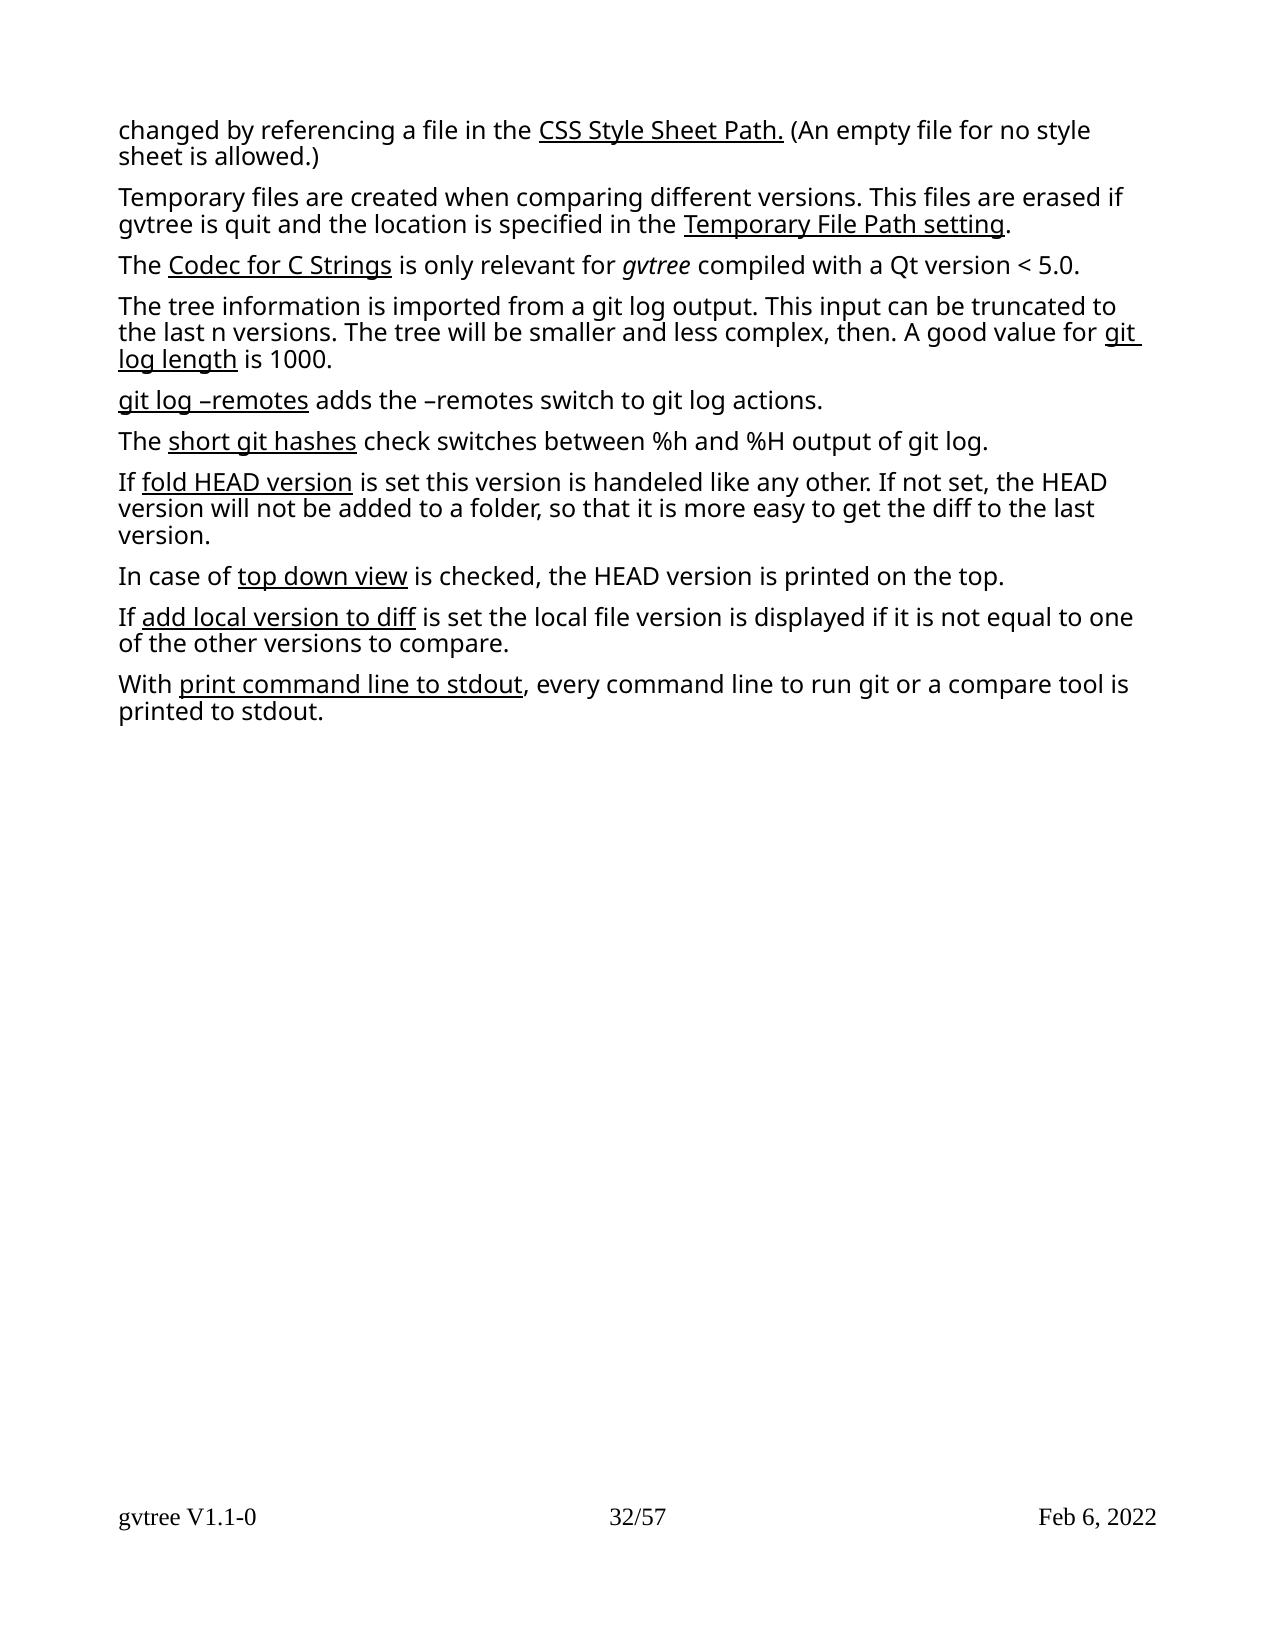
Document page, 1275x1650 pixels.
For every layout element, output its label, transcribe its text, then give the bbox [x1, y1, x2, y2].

text With print command line to stdout, every command line to run git or a compare tool is printed to stdout. [118, 673, 1157, 726]
text git log –remotes adds the –remotes switch to git log actions. [118, 388, 1157, 414]
text The short git hashes check switches between %h and %H output of git log. [118, 429, 1157, 456]
text The tree information is imported from a git log output. This input can be truncated to the last n versions. The tree will be smaller and less complex, then. A good value for git log length is 1000. [118, 294, 1157, 373]
text In case of top down view is checked, the HEAD version is printed on the top. [118, 564, 1157, 591]
text If fold HEAD version is set this version is handeled like any other. If not set, the HEAD version will not be added to a folder, so that it is more easy to get the diff to the last version. [118, 470, 1157, 549]
text Temporary files are created when comparing different versions. This files are erased if gvtree is quit and the location is specified in the Temporary File Path setting. [118, 186, 1157, 238]
text changed by referencing a file in the CSS Style Sheet Path. (An empty file for no style sheet is allowed.) [118, 118, 1157, 171]
text If add local version to diff is set the local file version is displayed if it is not equal to one of the other versions to compare. [118, 605, 1157, 658]
text The Codec for C Strings is only relevant for gvtree compiled with a Qt version < 5.0. [118, 253, 1157, 279]
